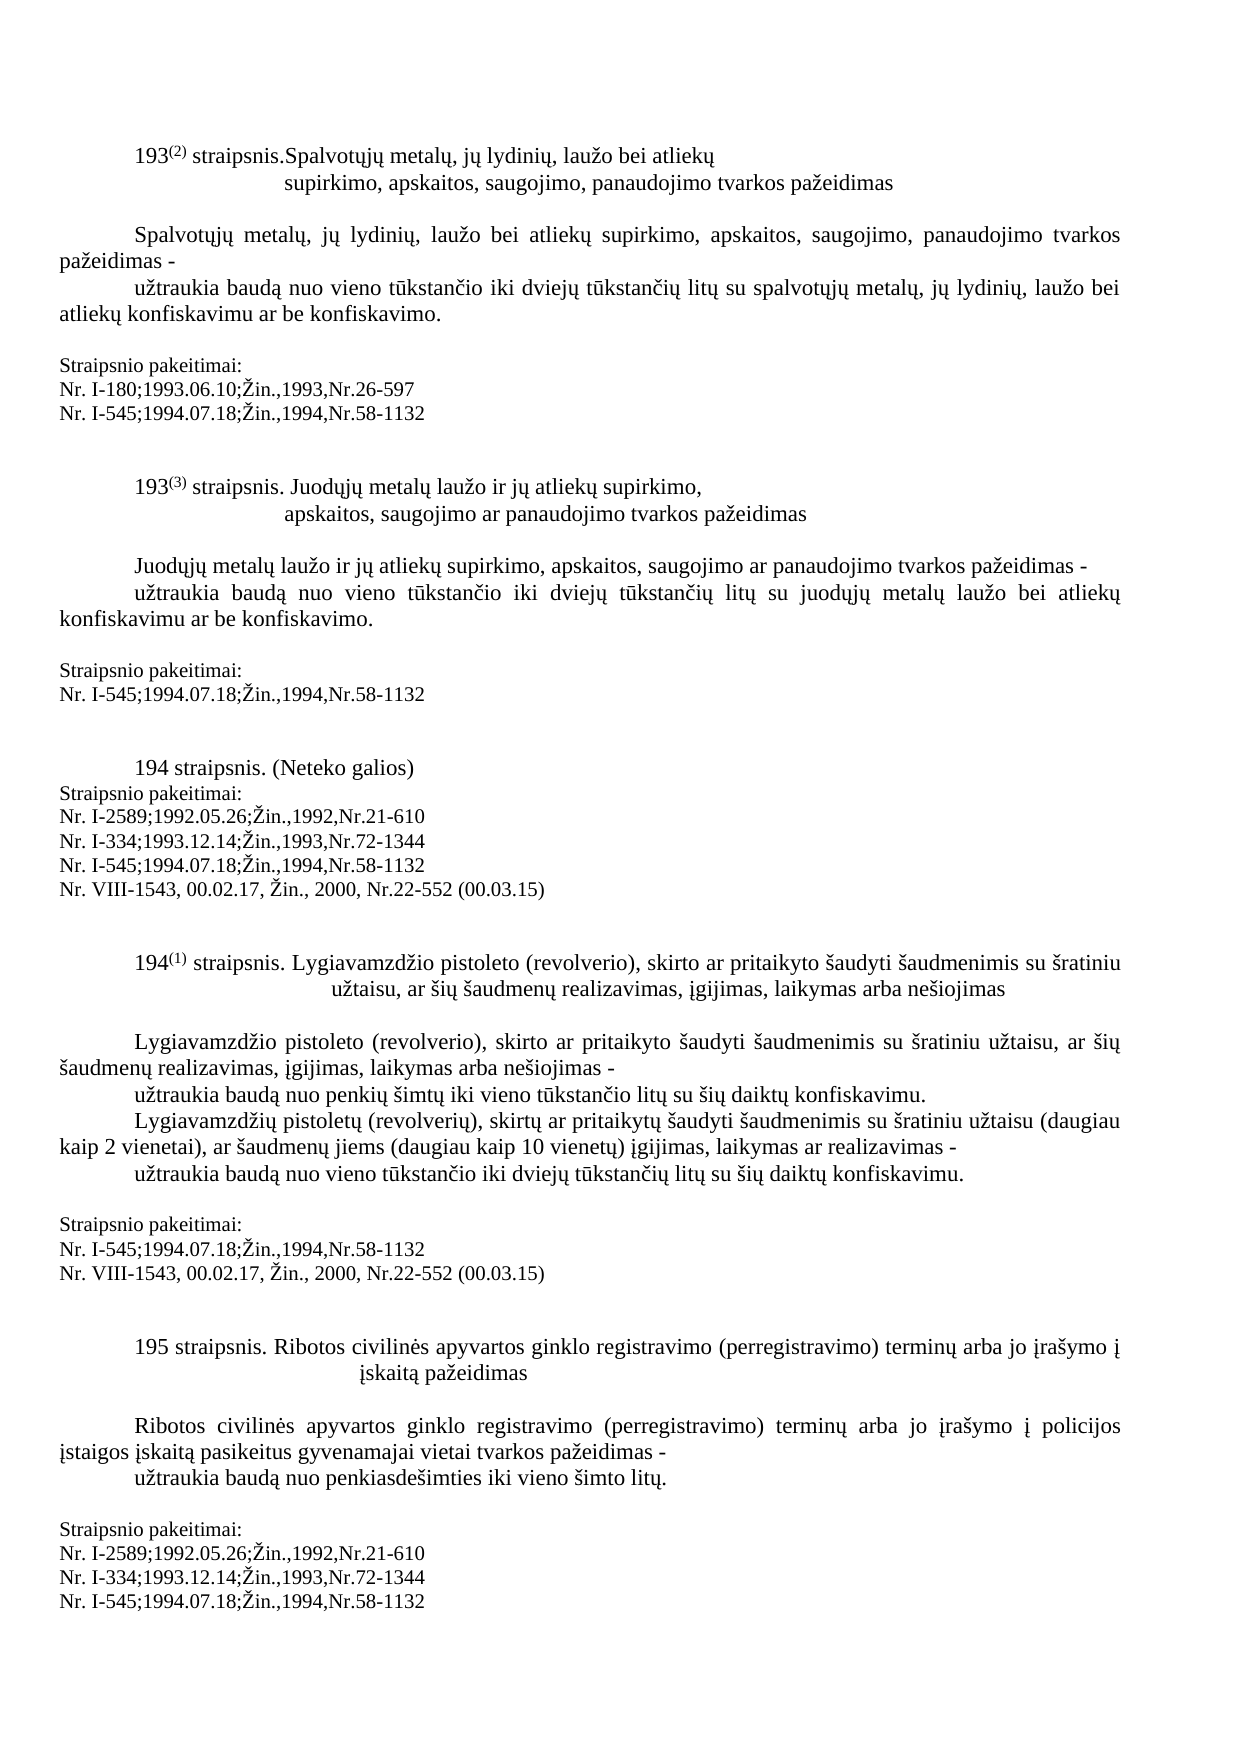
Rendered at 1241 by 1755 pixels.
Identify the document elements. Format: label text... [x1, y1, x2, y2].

text Ribotos civilinės apyvartos ginklo registravimo (perregistravimo) terminų arba jo įrašymo į policijos įstaigos įskaitą pasikeitus gyvenamajai vietai tvarkos pažeidimas - [59, 1412, 1122, 1464]
text 195 straipsnis. Ribotos civilinės apyvartos ginklo registravimo (perregistravimo) terminų arba jo įrašymo į įskaitą pažeidimas [134, 1333, 1122, 1385]
text Straipsnio pakeitimai: [59, 353, 1122, 377]
text Nr. VIII-1543, 00.02.17, Žin., 2000, Nr.22-552 (00.03.15) [59, 877, 1122, 901]
text Nr. I-545;1994.07.18;Žin.,1994,Nr.58-1132 [59, 401, 1122, 425]
text Nr. I-545;1994.07.18;Žin.,1994,Nr.58-1132 [59, 853, 1122, 877]
text Nr. I-180;1993.06.10;Žin.,1993,Nr.26-597 [59, 377, 1122, 401]
text užtraukia baudą nuo penkiasdešimties iki vieno šimto litų. [59, 1464, 1122, 1491]
text Spalvotųjų metalų, jų lydinių, laužo bei atliekų supirkimo, apskaitos, saugojimo, panaudojimo tvarkos pažeidimas - [59, 221, 1122, 274]
text 194 straipsnis. (Neteko galios) [59, 754, 1122, 780]
text Lygiavamzdžių pistoletų (revolverių), skirtų ar pritaikytų šaudyti šaudmenimis su šratiniu užtaisu (daugiau kaip 2 vienetai), ar šaudmenų jiems (daugiau kaip 10 vienetų) įgijimas, laikymas ar realizavimas - [59, 1107, 1122, 1160]
text Nr. I-545;1994.07.18;Žin.,1994,Nr.58-1132 [59, 1589, 1122, 1613]
text supirkimo, apskaitos, saugojimo, panaudojimo tvarkos pažeidimas [59, 168, 1122, 195]
text Nr. I-2589;1992.05.26;Žin.,1992,Nr.21-610 [59, 1541, 1122, 1565]
text apskaitos, saugojimo ar panaudojimo tvarkos pažeidimas [59, 500, 1122, 526]
text užtraukia baudą nuo penkių šimtų iki vieno tūkstančio litų su šių daiktų konfiskavimu. [59, 1081, 1122, 1107]
text 193(2) straipsnis.Spalvotųjų metalų, jų lydinių, laužo bei atliekų [59, 142, 1122, 168]
text Lygiavamzdžio pistoleto (revolverio), skirto ar pritaikyto šaudyti šaudmenimis su šratiniu užtaisu, ar šių šaudmenų realizavimas, įgijimas, laikymas arba nešiojimas - [59, 1028, 1122, 1081]
text 194(1) straipsnis. Lygiavamzdžio pistoleto (revolverio), skirto ar pritaikyto šaudyti šaudmenimis su šratiniu užtaisu, ar šių šaudmenų realizavimas, įgijimas, laikymas arba nešiojimas [134, 949, 1122, 1002]
text Straipsnio pakeitimai: [59, 1212, 1122, 1236]
text Nr. I-334;1993.12.14;Žin.,1993,Nr.72-1344 [59, 1565, 1122, 1589]
text Straipsnio pakeitimai: [59, 780, 1122, 804]
text Nr. I-545;1994.07.18;Žin.,1994,Nr.58-1132 [59, 1236, 1122, 1261]
text Juodųjų metalų laužo ir jų atliekų supirkimo, apskaitos, saugojimo ar panaudojimo tvarkos pažeidimas - [59, 552, 1122, 579]
text Nr. I-2589;1992.05.26;Žin.,1992,Nr.21-610 [59, 804, 1122, 828]
text užtraukia baudą nuo vieno tūkstančio iki dviejų tūkstančių litų su spalvotųjų metalų, jų lydinių, laužo bei atliekų konfiskavimu ar be konfiskavimo. [59, 274, 1122, 327]
text Straipsnio pakeitimai: [59, 658, 1122, 682]
text užtraukia baudą nuo vieno tūkstančio iki dviejų tūkstančių litų su šių daiktų konfiskavimu. [59, 1160, 1122, 1186]
text 193(3) straipsnis. Juodųjų metalų laužo ir jų atliekų supirkimo, [59, 473, 1122, 500]
text Nr. I-334;1993.12.14;Žin.,1993,Nr.72-1344 [59, 828, 1122, 853]
text Nr. VIII-1543, 00.02.17, Žin., 2000, Nr.22-552 (00.03.15) [59, 1261, 1122, 1284]
text Straipsnio pakeitimai: [59, 1517, 1122, 1541]
text Nr. I-545;1994.07.18;Žin.,1994,Nr.58-1132 [59, 682, 1122, 706]
text užtraukia baudą nuo vieno tūkstančio iki dviejų tūkstančių litų su juodųjų metalų laužo bei atliekų konfiskavimu ar be konfiskavimo. [59, 579, 1122, 631]
